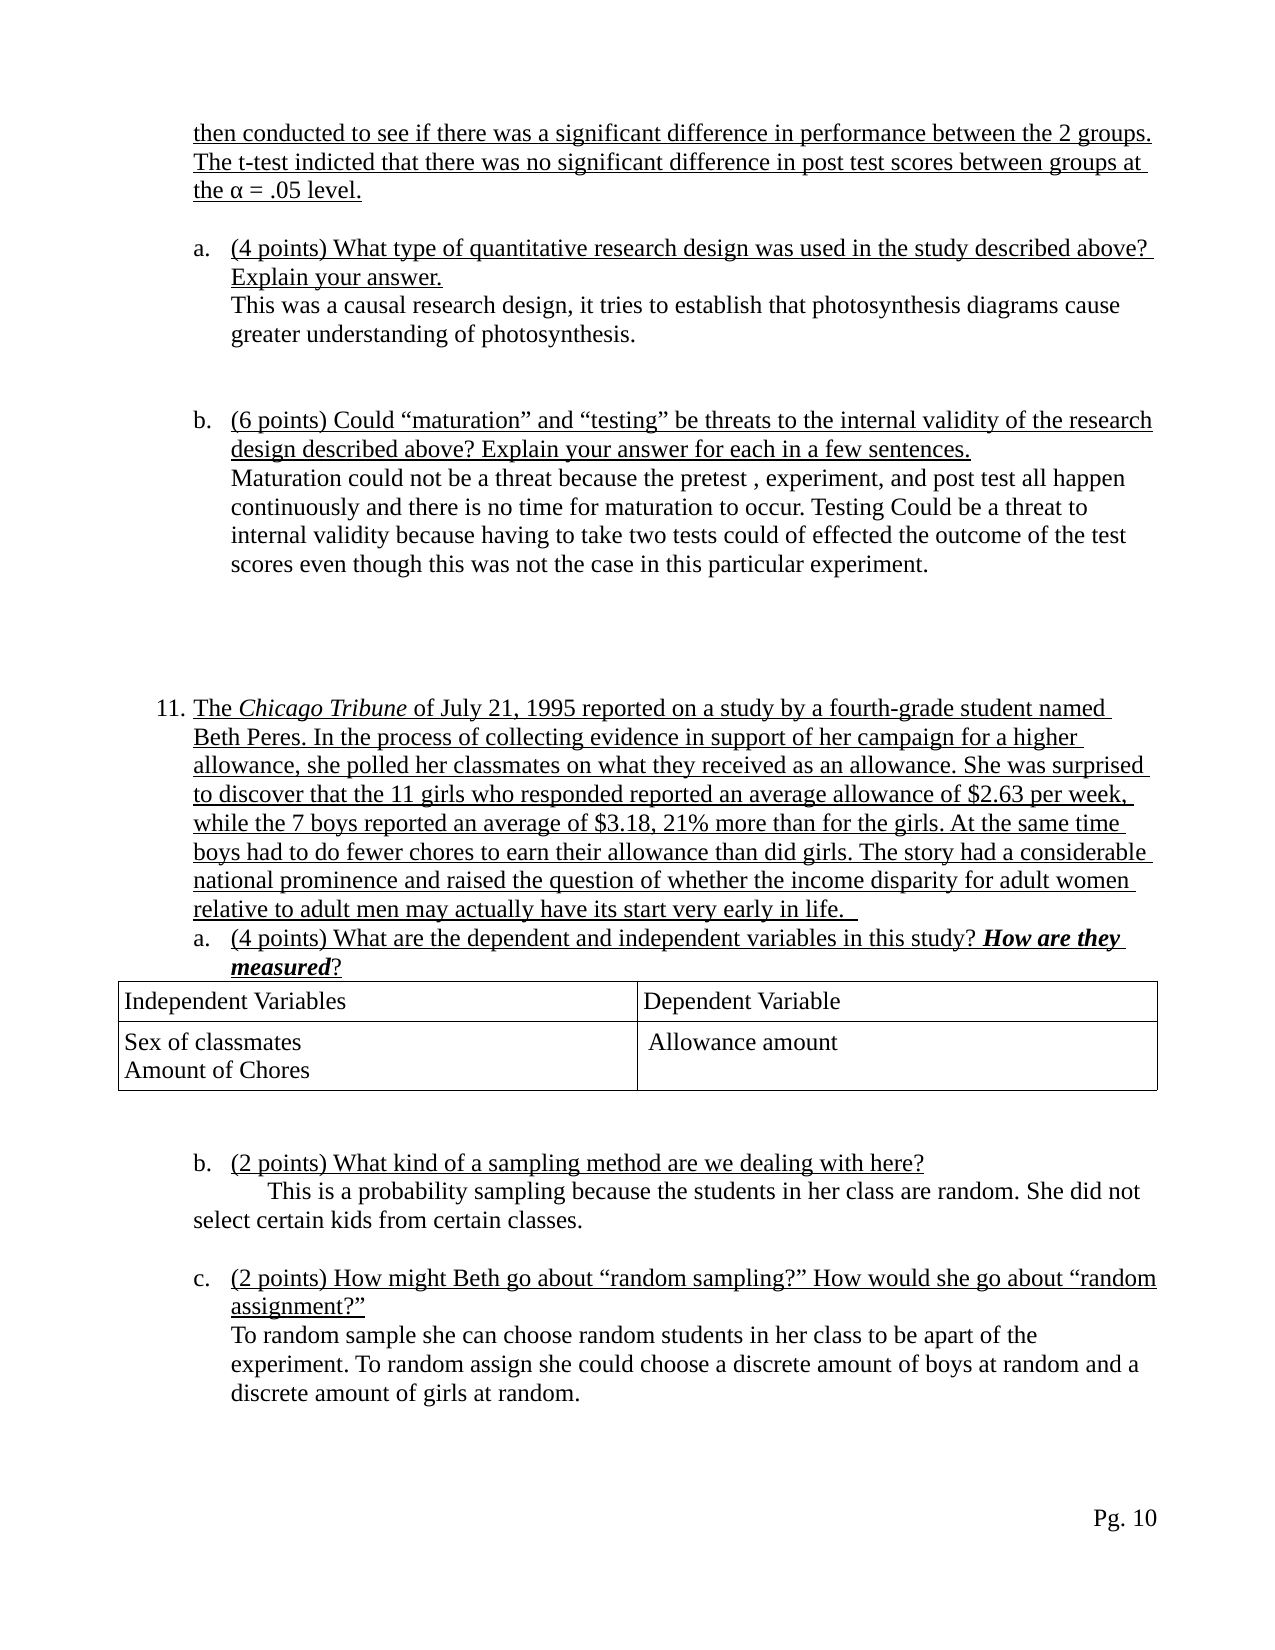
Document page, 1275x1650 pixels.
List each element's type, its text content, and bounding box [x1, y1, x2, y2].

table_header Independent Variables [119, 982, 637, 1021]
list Maturation could not be a threat because the pretest , experiment, and post test all happen continuously and there is no time for maturation to occur. Testing Could be a threat to internal validity because having to take two tests could of effected the outcome of the test scores even though this was not the case in this particular experiment. [193, 463, 1157, 578]
list This was a causal research design, it tries to establish that photosynthesis diagrams cause greater understanding of photosynthesis. [193, 291, 1157, 348]
list (4 points) What type of quantitative research design was used in the study described above? Explain your answer. [193, 233, 1157, 291]
list To random sample she can choose random students in her class to be apart of the experiment. To random assign she could choose a discrete amount of boys at random and a discrete amount of girls at random. [193, 1320, 1157, 1406]
list then conducted to see if there was a significant difference in performance between the 2 groups. The t-test indicted that there was no significant difference in post test scores between groups at the α = .05 level. [156, 118, 1157, 204]
list The Chicago Tribune of July 21, 1995 reported on a study by a fourth-grade student named Beth Peres. In the process of collecting evidence in support of her campaign for a higher allowance, she polled her classmates on what they received as an allowance. She was surprised to discover that the 11 girls who responded reported an average allowance of $2.63 per week, while the 7 boys reported an average of $3.18, 21% more than for the girls. At the same time boys had to do fewer chores to earn their allowance than did girls. The story had a considerable national prominence and raised the question of whether the income disparity for adult women relative to adult men may actually have its start very early in life. [156, 693, 1157, 923]
list (6 points) Could “maturation” and “testing” be threats to the internal validity of the research design described above? Explain your answer for each in a few sentences. [193, 406, 1157, 463]
list (4 points) What are the dependent and independent variables in this study? How are they measured? [193, 923, 1157, 981]
table_header Dependent Variable [638, 982, 1157, 1021]
list (2 points) What kind of a sampling method are we dealing with here? [193, 1148, 1157, 1176]
table_cell Sex of classmates Amount of Chores [119, 1022, 637, 1090]
table_cell Allowance amount [638, 1022, 1157, 1090]
list This is a probability sampling because the students in her class are random. She did not select certain kids from certain classes. [193, 1176, 1157, 1234]
list (2 points) How might Beth go about “random sampling?” How would she go about “random assignment?” [193, 1263, 1157, 1320]
